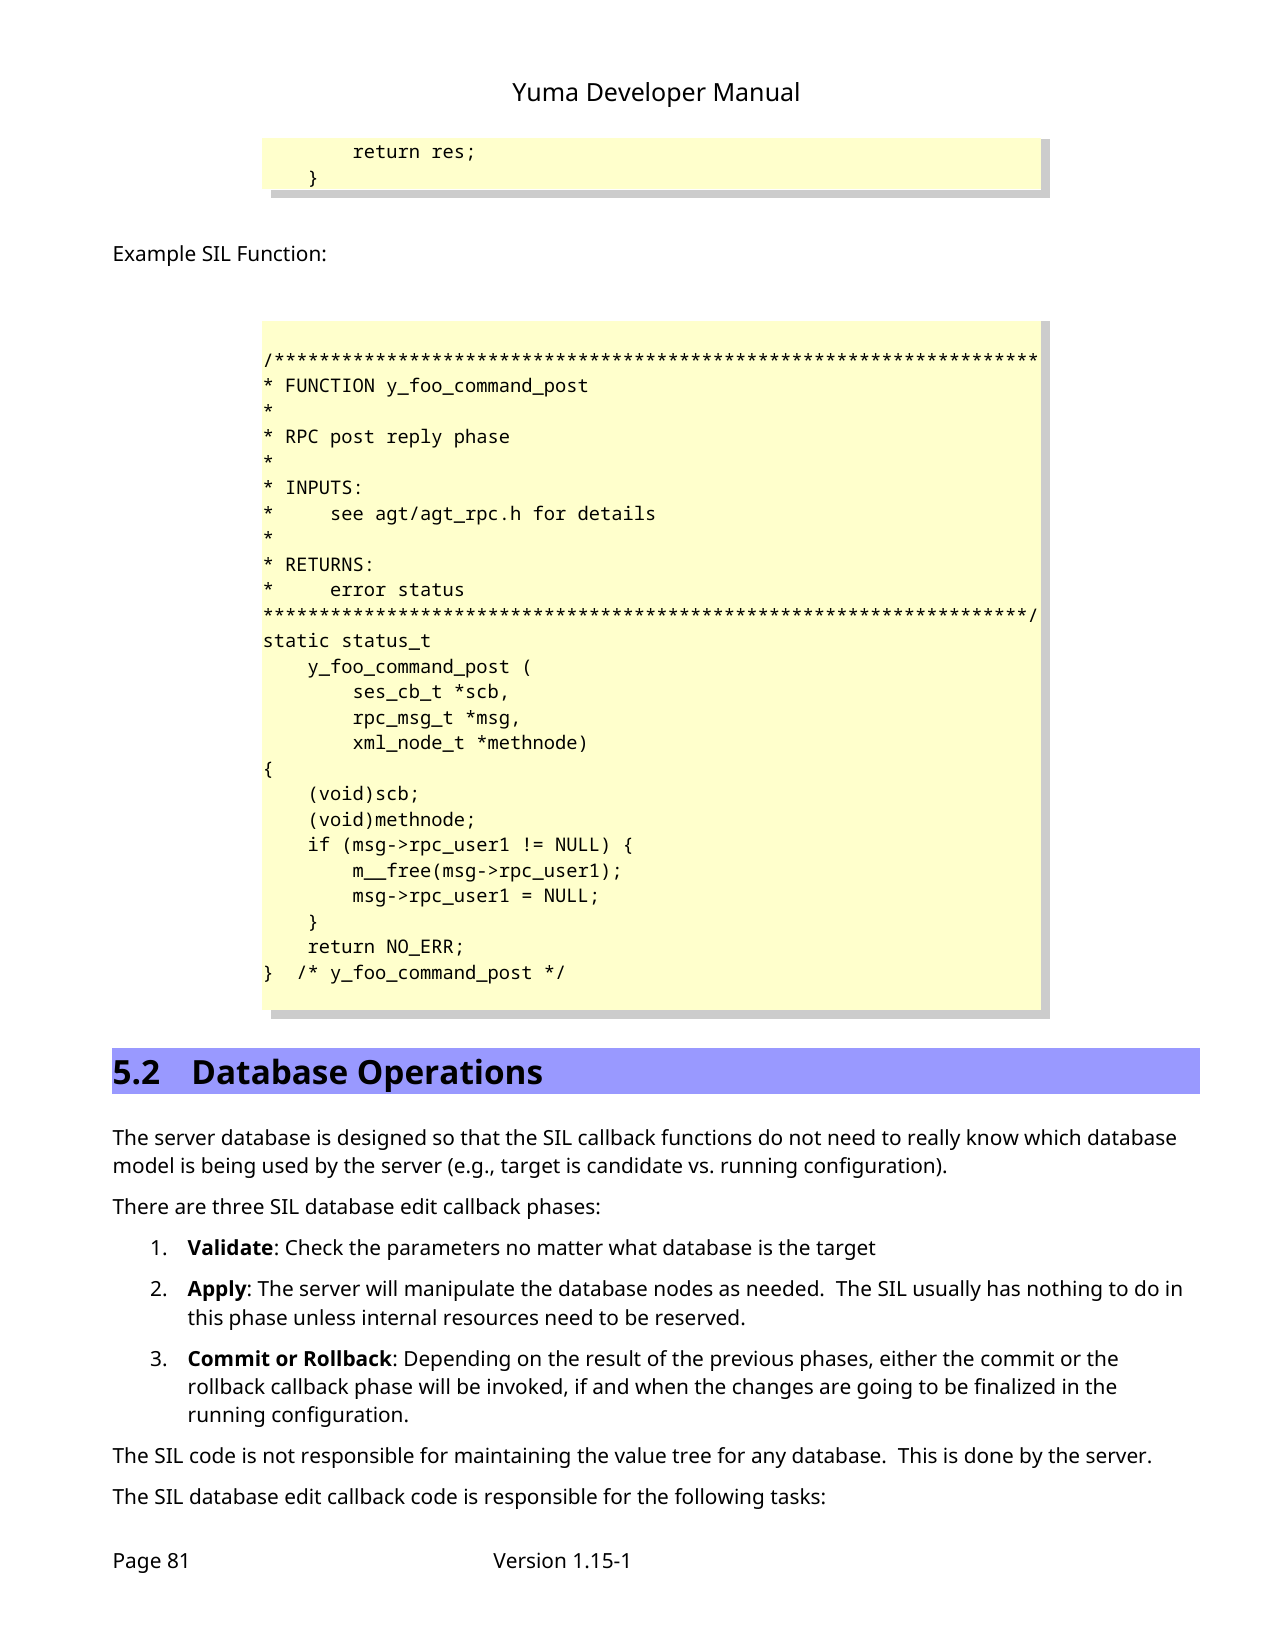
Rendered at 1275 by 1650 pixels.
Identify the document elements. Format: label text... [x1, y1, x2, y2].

text rpc_msg_t *msg, [262, 704, 1041, 730]
text if (msg->rpc_user1 != NULL) { [262, 832, 1041, 857]
list Validate: Check the parameters no matter what database is the target [150, 1233, 1200, 1262]
text The SIL code is not responsible for maintaining the value tree for any database. This is done by the server. [112, 1442, 1200, 1470]
text (void)scb; [262, 781, 1041, 806]
text ********************************************************************/ [262, 602, 1041, 628]
text * FUNCTION y_foo_command_post [262, 372, 1041, 398]
text return res; [262, 138, 1041, 164]
text The server database is designed so that the SIL callback functions do not need to really know which database model is being used by the server (e.g., target is candidate vs. running configuration). [112, 1123, 1200, 1180]
text ses_cb_t *scb, [262, 679, 1041, 704]
list Apply: The server will manipulate the database nodes as needed. The SIL usually has nothing to do in this phase unless internal resources need to be reserved. [150, 1274, 1200, 1331]
text /******************************************************************** [262, 347, 1041, 372]
text msg->rpc_user1 = NULL; [262, 883, 1041, 908]
text } /* y_foo_command_post */ [262, 959, 1041, 985]
text Example SIL Function: [112, 239, 1200, 268]
text * [262, 449, 1041, 474]
text y_foo_command_post ( [262, 653, 1041, 679]
text { [262, 755, 1041, 781]
text * [262, 398, 1041, 423]
text * INPUTS: [262, 474, 1041, 500]
text } [262, 908, 1041, 934]
text The SIL database edit callback code is responsible for the following tasks: [112, 1482, 1200, 1511]
text return NO_ERR; [262, 934, 1041, 959]
text * see agt/agt_rpc.h for details [262, 500, 1041, 526]
text } [262, 164, 1041, 189]
text * RETURNS: [262, 551, 1041, 577]
text * error status [262, 577, 1041, 602]
subtitle Database Operations [112, 1048, 1200, 1094]
text There are three SIL database edit callback phases: [112, 1192, 1200, 1221]
list Commit or Rollback: Depending on the result of the previous phases, either the commit or the rollback callback phase will be invoked, if and when the changes are going to be finalized in the running configuration. [150, 1344, 1200, 1429]
text xml_node_t *methnode) [262, 730, 1041, 755]
text * RPC post reply phase [262, 423, 1041, 449]
text * [262, 526, 1041, 551]
text m__free(msg->rpc_user1); [262, 857, 1041, 883]
text (void)methnode; [262, 806, 1041, 832]
text static status_t [262, 628, 1041, 653]
